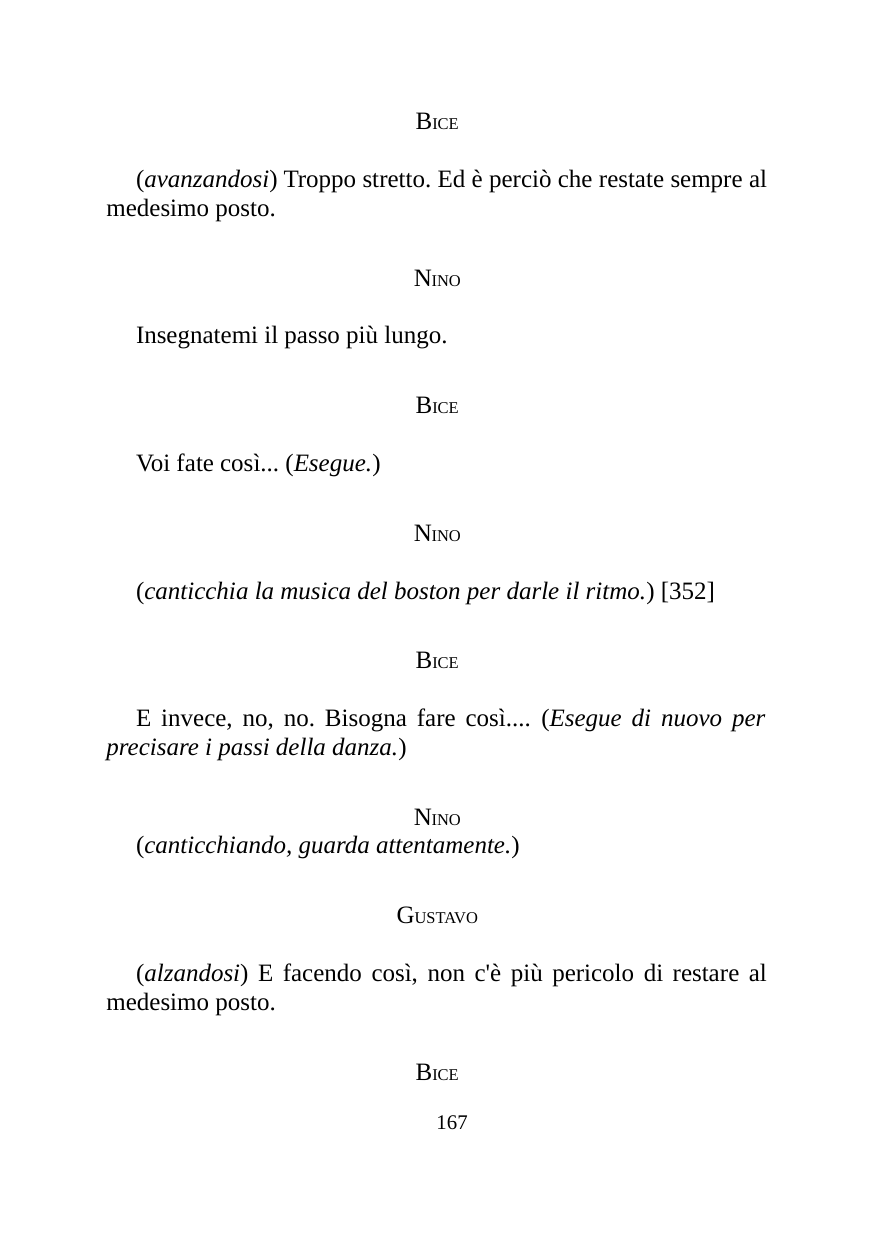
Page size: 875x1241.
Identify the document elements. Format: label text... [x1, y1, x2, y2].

text Voi fate così... (Esegue.) [106, 448, 768, 477]
text Insegnatemi il passo più lungo. [106, 321, 768, 349]
text Bice [106, 1057, 768, 1086]
text Bice [106, 645, 768, 674]
text Nino [106, 518, 768, 547]
text Bice [106, 106, 768, 135]
text (canticchiando, guarda attentamente.) [106, 831, 768, 859]
text (canticchia la musica del boston per darle il ritmo.) [352] [106, 576, 768, 604]
text (alzandosi) E facendo così, non c'è più pericolo di restare al medesimo posto. [106, 958, 768, 1016]
text Bice [106, 390, 768, 419]
text E invece, no, no. Bisogna fare così.... (Esegue di nuovo per precisare i passi della danza.) [106, 703, 768, 761]
text Nino [106, 263, 768, 291]
text (avanzandosi) Troppo stretto. Ed è perciò che restate sempre al medesimo posto. [106, 164, 768, 222]
text Gustavo [106, 901, 768, 929]
text Nino [106, 802, 768, 831]
